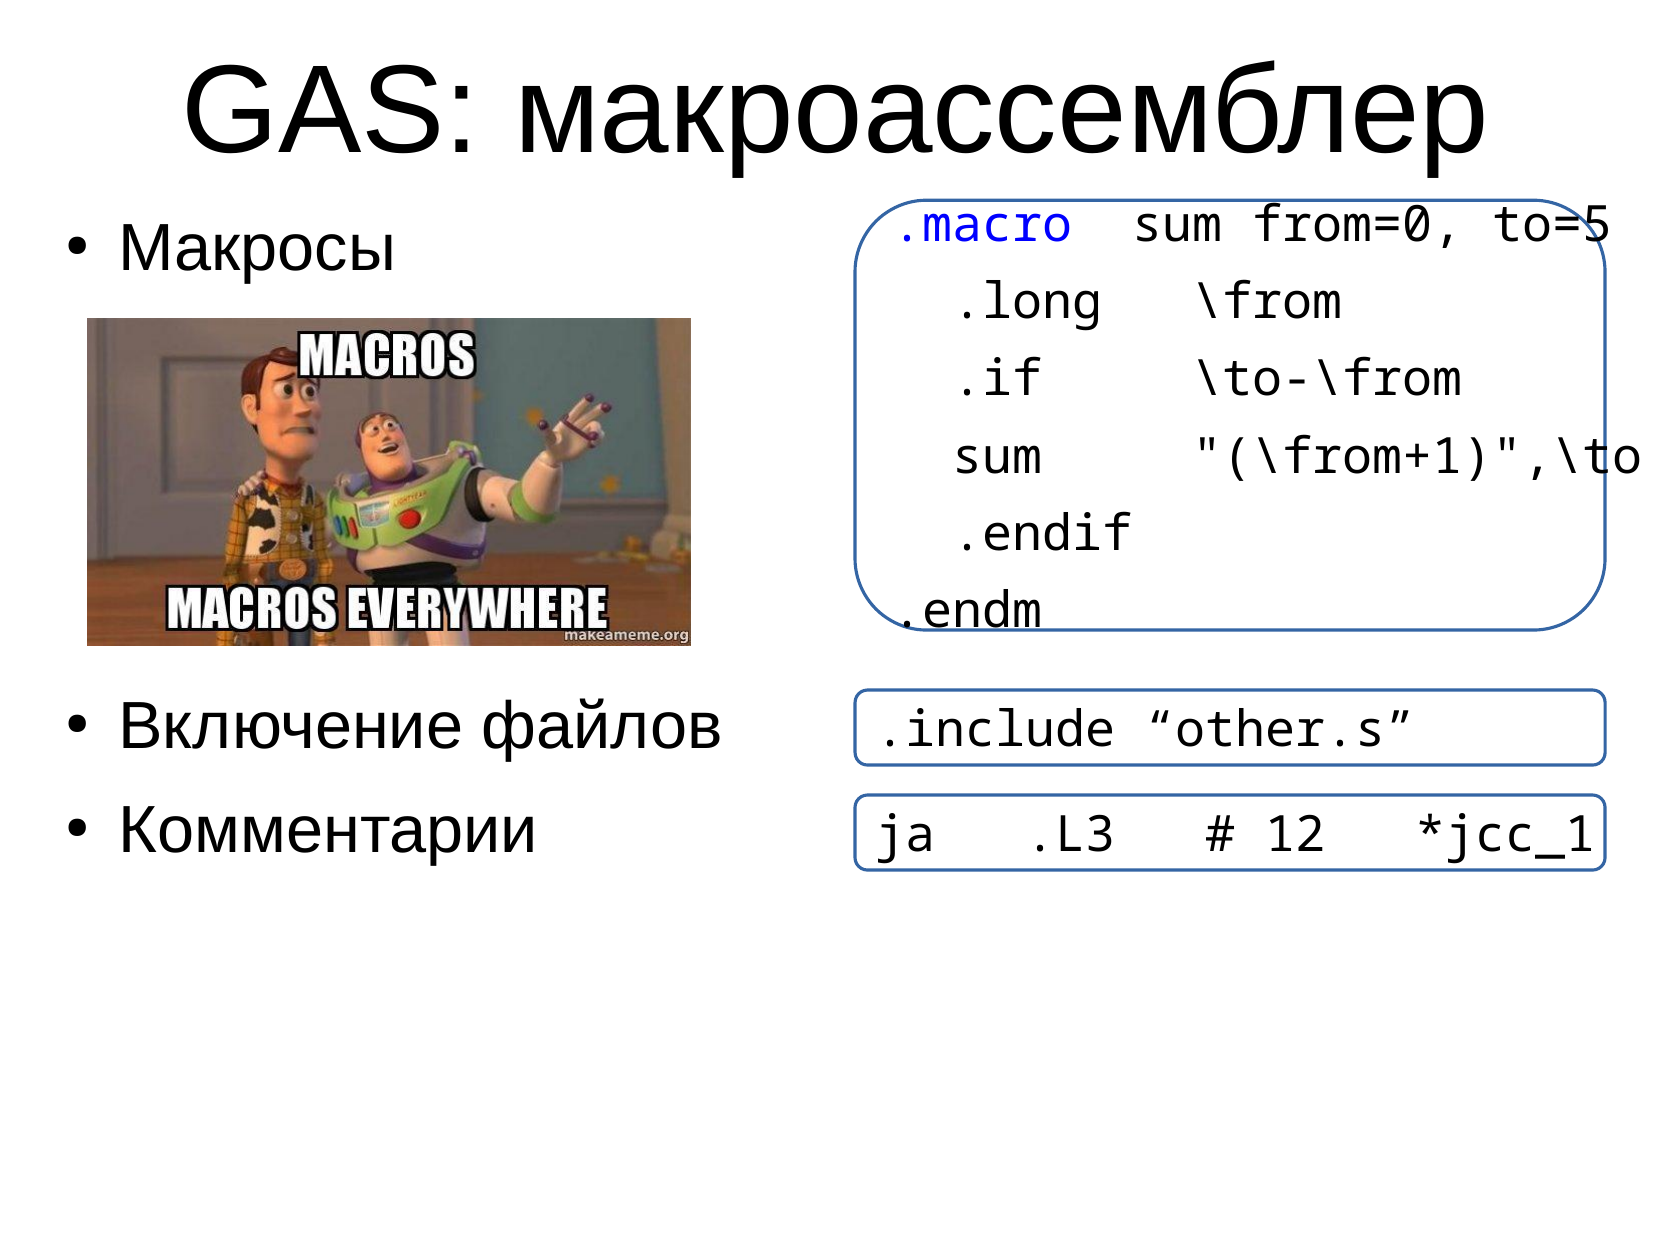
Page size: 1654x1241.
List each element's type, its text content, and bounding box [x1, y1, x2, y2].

title GAS: макроассемблер [91, 13, 1580, 206]
picture [87, 318, 691, 646]
text_box ja .L3 # 12 *jcc_1 [855, 795, 1606, 871]
list Макросы Включение файлов Комментарии [47, 209, 1536, 1040]
text_box .macro sum from=0, to=5 .long \from .if \to-\from sum "(\from+1)",\to .endif .endm [855, 206, 1606, 631]
text_box .include “other.s” [855, 690, 1606, 766]
